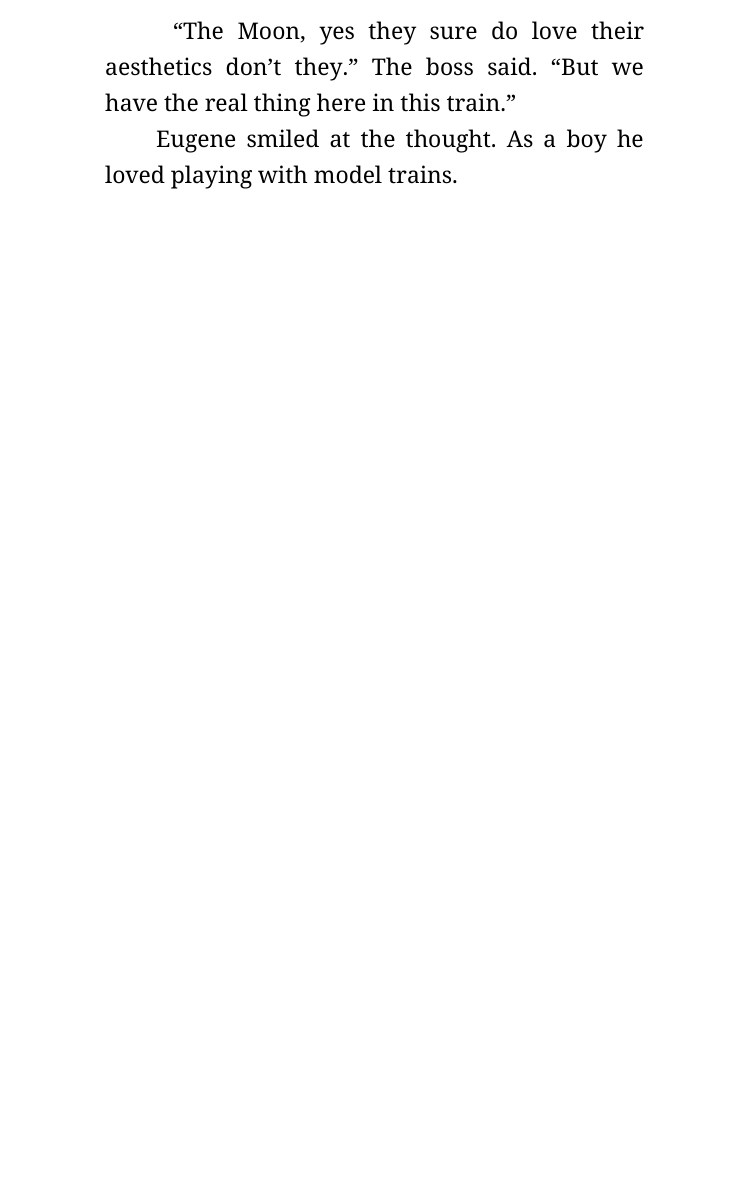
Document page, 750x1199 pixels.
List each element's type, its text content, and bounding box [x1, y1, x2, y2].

text Eugene smiled at the thought. As a boy he loved playing with model trains. [105, 123, 645, 190]
text “The Moon, yes they sure do love their aesthetics don’t they.” The boss said. “But we have the real thing here in this train.” [105, 15, 645, 118]
